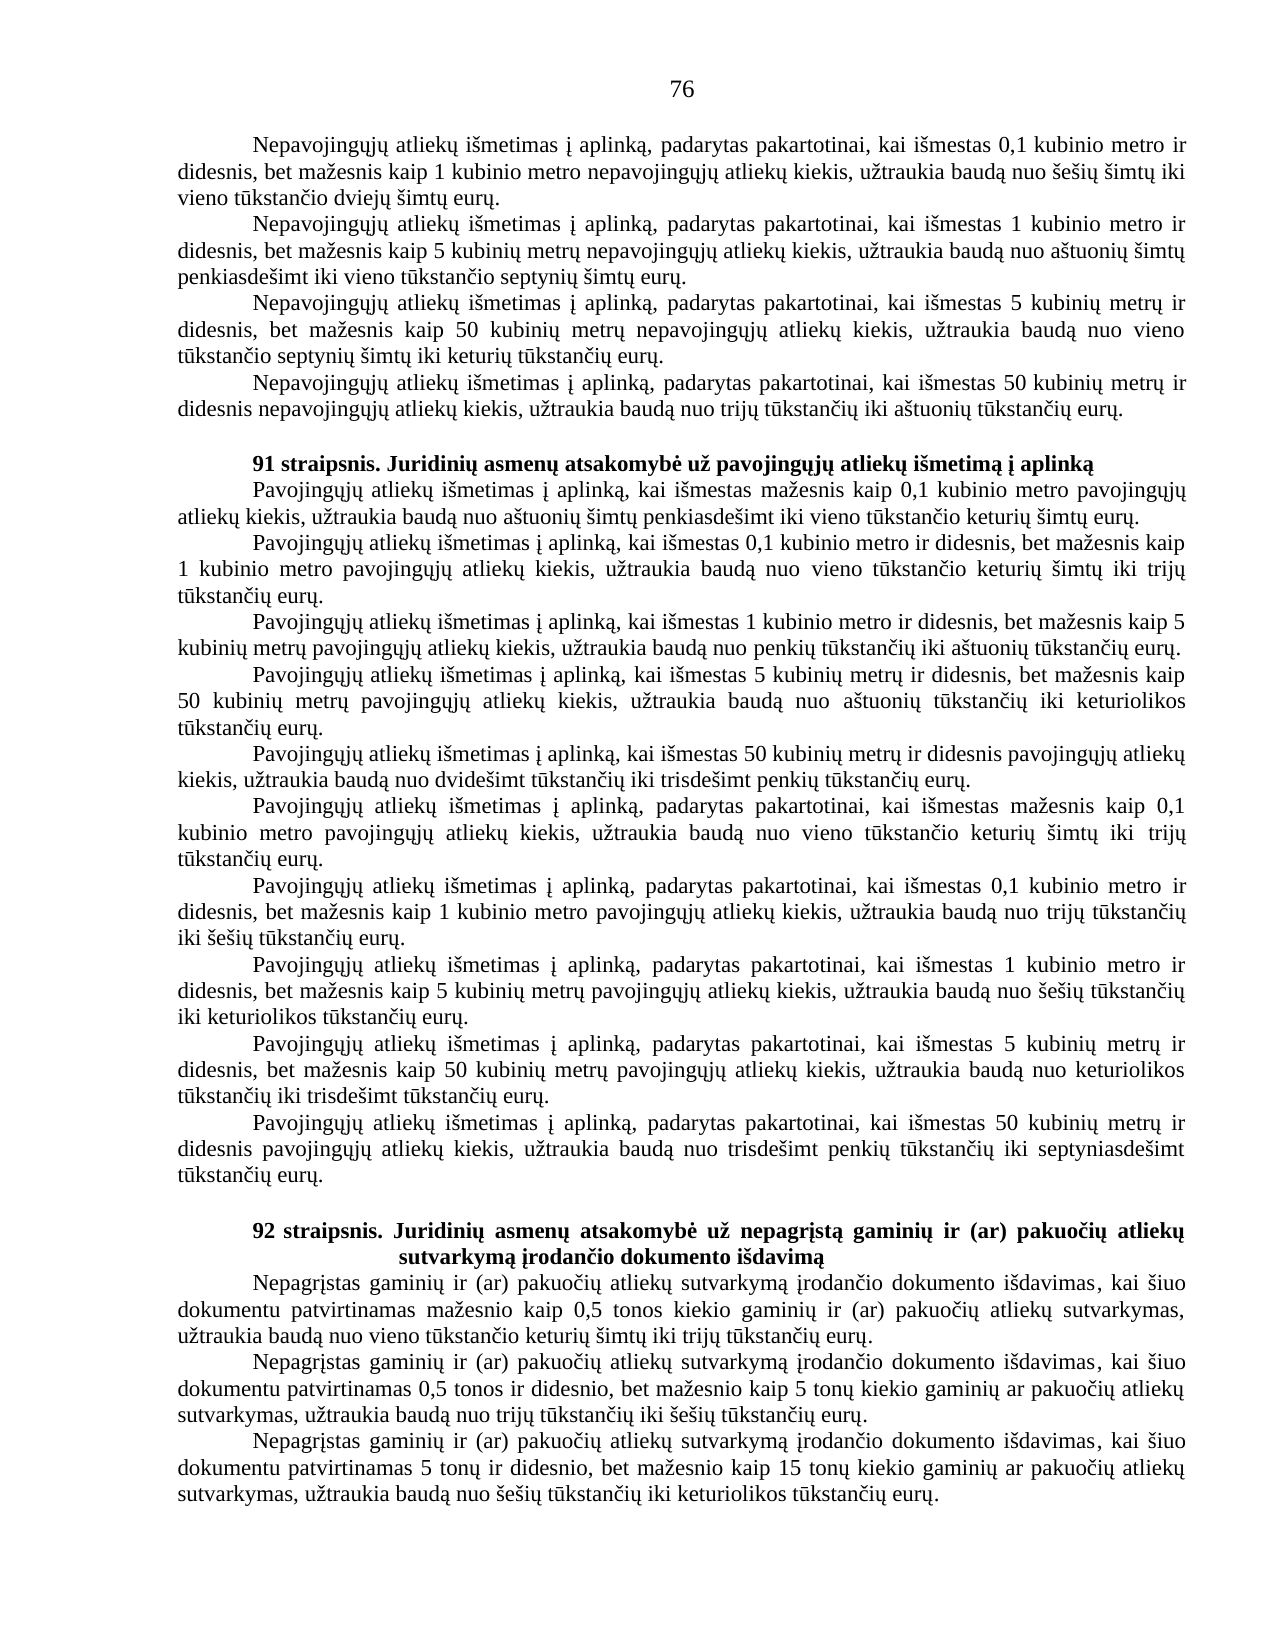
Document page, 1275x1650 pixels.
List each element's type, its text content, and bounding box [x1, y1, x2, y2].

text Nepavojingųjų atliekų išmetimas į aplinką, padarytas pakartotinai, kai išmestas 0,1 kubinio metro ir didesnis, bet mažesnis kaip 1 kubinio metro nepavojingųjų atliekų kiekis, užtraukia baudą nuo šešių šimtų iki vieno tūkstančio dviejų šimtų eurų. [177, 131, 1186, 210]
text Pavojingųjų atliekų išmetimas į aplinką, kai išmestas 0,1 kubinio metro ir didesnis, bet mažesnis kaip 1 kubinio metro pavojingųjų atliekų kiekis, užtraukia baudą nuo vieno tūkstančio keturių šimtų iki trijų tūkstančių eurų. [177, 529, 1186, 608]
text Pavojingųjų atliekų išmetimas į aplinką, kai išmestas 50 kubinių metrų ir didesnis pavojingųjų atliekų kiekis, užtraukia baudą nuo dvidešimt tūkstančių iki trisdešimt penkių tūkstančių eurų. [177, 740, 1186, 793]
text Pavojingųjų atliekų išmetimas į aplinką, padarytas pakartotinai, kai išmestas 50 kubinių metrų ir didesnis pavojingųjų atliekų kiekis, užtraukia baudą nuo trisdešimt penkių tūkstančių iki septyniasdešimt tūkstančių eurų. [177, 1109, 1186, 1188]
text Pavojingųjų atliekų išmetimas į aplinką, padarytas pakartotinai, kai išmestas 0,1 kubinio metro ir didesnis, bet mažesnis kaip 1 kubinio metro pavojingųjų atliekų kiekis, užtraukia baudą nuo trijų tūkstančių iki šešių tūkstančių eurų. [177, 872, 1186, 951]
text Nepagrįstas gaminių ir (ar) pakuočių atliekų sutvarkymą įrodančio dokumento išdavimas, kai šiuo dokumentu patvirtinamas mažesnio kaip 0,5 tonos kiekio gaminių ir (ar) pakuočių atliekų sutvarkymas, užtraukia baudą nuo vieno tūkstančio keturių šimtų iki trijų tūkstančių eurų. [177, 1269, 1186, 1348]
text Pavojingųjų atliekų išmetimas į aplinką, padarytas pakartotinai, kai išmestas 5 kubinių metrų ir didesnis, bet mažesnis kaip 50 kubinių metrų pavojingųjų atliekų kiekis, užtraukia baudą nuo keturiolikos tūkstančių iki trisdešimt tūkstančių eurų. [177, 1030, 1186, 1109]
text Pavojingųjų atliekų išmetimas į aplinką, kai išmestas 5 kubinių metrų ir didesnis, bet mažesnis kaip 50 kubinių metrų pavojingųjų atliekų kiekis, užtraukia baudą nuo aštuonių tūkstančių iki keturiolikos tūkstančių eurų. [177, 661, 1186, 740]
text Nepagrįstas gaminių ir (ar) pakuočių atliekų sutvarkymą įrodančio dokumento išdavimas, kai šiuo dokumentu patvirtinamas 5 tonų ir didesnio, bet mažesnio kaip 15 tonų kiekio gaminių ar pakuočių atliekų sutvarkymas, užtraukia baudą nuo šešių tūkstančių iki keturiolikos tūkstančių eurų. [177, 1427, 1186, 1507]
text Pavojingųjų atliekų išmetimas į aplinką, padarytas pakartotinai, kai išmestas 1 kubinio metro ir didesnis, bet mažesnis kaip 5 kubinių metrų pavojingųjų atliekų kiekis, užtraukia baudą nuo šešių tūkstančių iki keturiolikos tūkstančių eurų. [177, 951, 1186, 1030]
text Pavojingųjų atliekų išmetimas į aplinką, kai išmestas mažesnis kaip 0,1 kubinio metro pavojingųjų atliekų kiekis, užtraukia baudą nuo aštuonių šimtų penkiasdešimt iki vieno tūkstančio keturių šimtų eurų. [177, 476, 1186, 529]
text 91 straipsnis. Juridinių asmenų atsakomybė už pavojingųjų atliekų išmetimą į aplinką [252, 450, 1186, 476]
text Nepavojingųjų atliekų išmetimas į aplinką, padarytas pakartotinai, kai išmestas 1 kubinio metro ir didesnis, bet mažesnis kaip 5 kubinių metrų nepavojingųjų atliekų kiekis, užtraukia baudą nuo aštuonių šimtų penkiasdešimt iki vieno tūkstančio septynių šimtų eurų. [177, 210, 1186, 289]
text Nepagrįstas gaminių ir (ar) pakuočių atliekų sutvarkymą įrodančio dokumento išdavimas, kai šiuo dokumentu patvirtinamas 0,5 tonos ir didesnio, bet mažesnio kaip 5 tonų kiekio gaminių ar pakuočių atliekų sutvarkymas, užtraukia baudą nuo trijų tūkstančių iki šešių tūkstančių eurų. [177, 1348, 1186, 1427]
text 92 straipsnis. Juridinių asmenų atsakomybė už nepagrįstą gaminių ir (ar) pakuočių atliekų sutvarkymą įrodančio dokumento išdavimą [252, 1217, 1186, 1269]
text Pavojingųjų atliekų išmetimas į aplinką, padarytas pakartotinai, kai išmestas mažesnis kaip 0,1 kubinio metro pavojingųjų atliekų kiekis, užtraukia baudą nuo vieno tūkstančio keturių šimtų iki trijų tūkstančių eurų. [177, 793, 1186, 872]
text Pavojingųjų atliekų išmetimas į aplinką, kai išmestas 1 kubinio metro ir didesnis, bet mažesnis kaip 5 kubinių metrų pavojingųjų atliekų kiekis, užtraukia baudą nuo penkių tūkstančių iki aštuonių tūkstančių eurų. [177, 608, 1186, 661]
text Nepavojingųjų atliekų išmetimas į aplinką, padarytas pakartotinai, kai išmestas 5 kubinių metrų ir didesnis, bet mažesnis kaip 50 kubinių metrų nepavojingųjų atliekų kiekis, užtraukia baudą nuo vieno tūkstančio septynių šimtų iki keturių tūkstančių eurų. [177, 289, 1186, 368]
text Nepavojingųjų atliekų išmetimas į aplinką, padarytas pakartotinai, kai išmestas 50 kubinių metrų ir didesnis nepavojingųjų atliekų kiekis, užtraukia baudą nuo trijų tūkstančių iki aštuonių tūkstančių eurų. [177, 368, 1186, 421]
